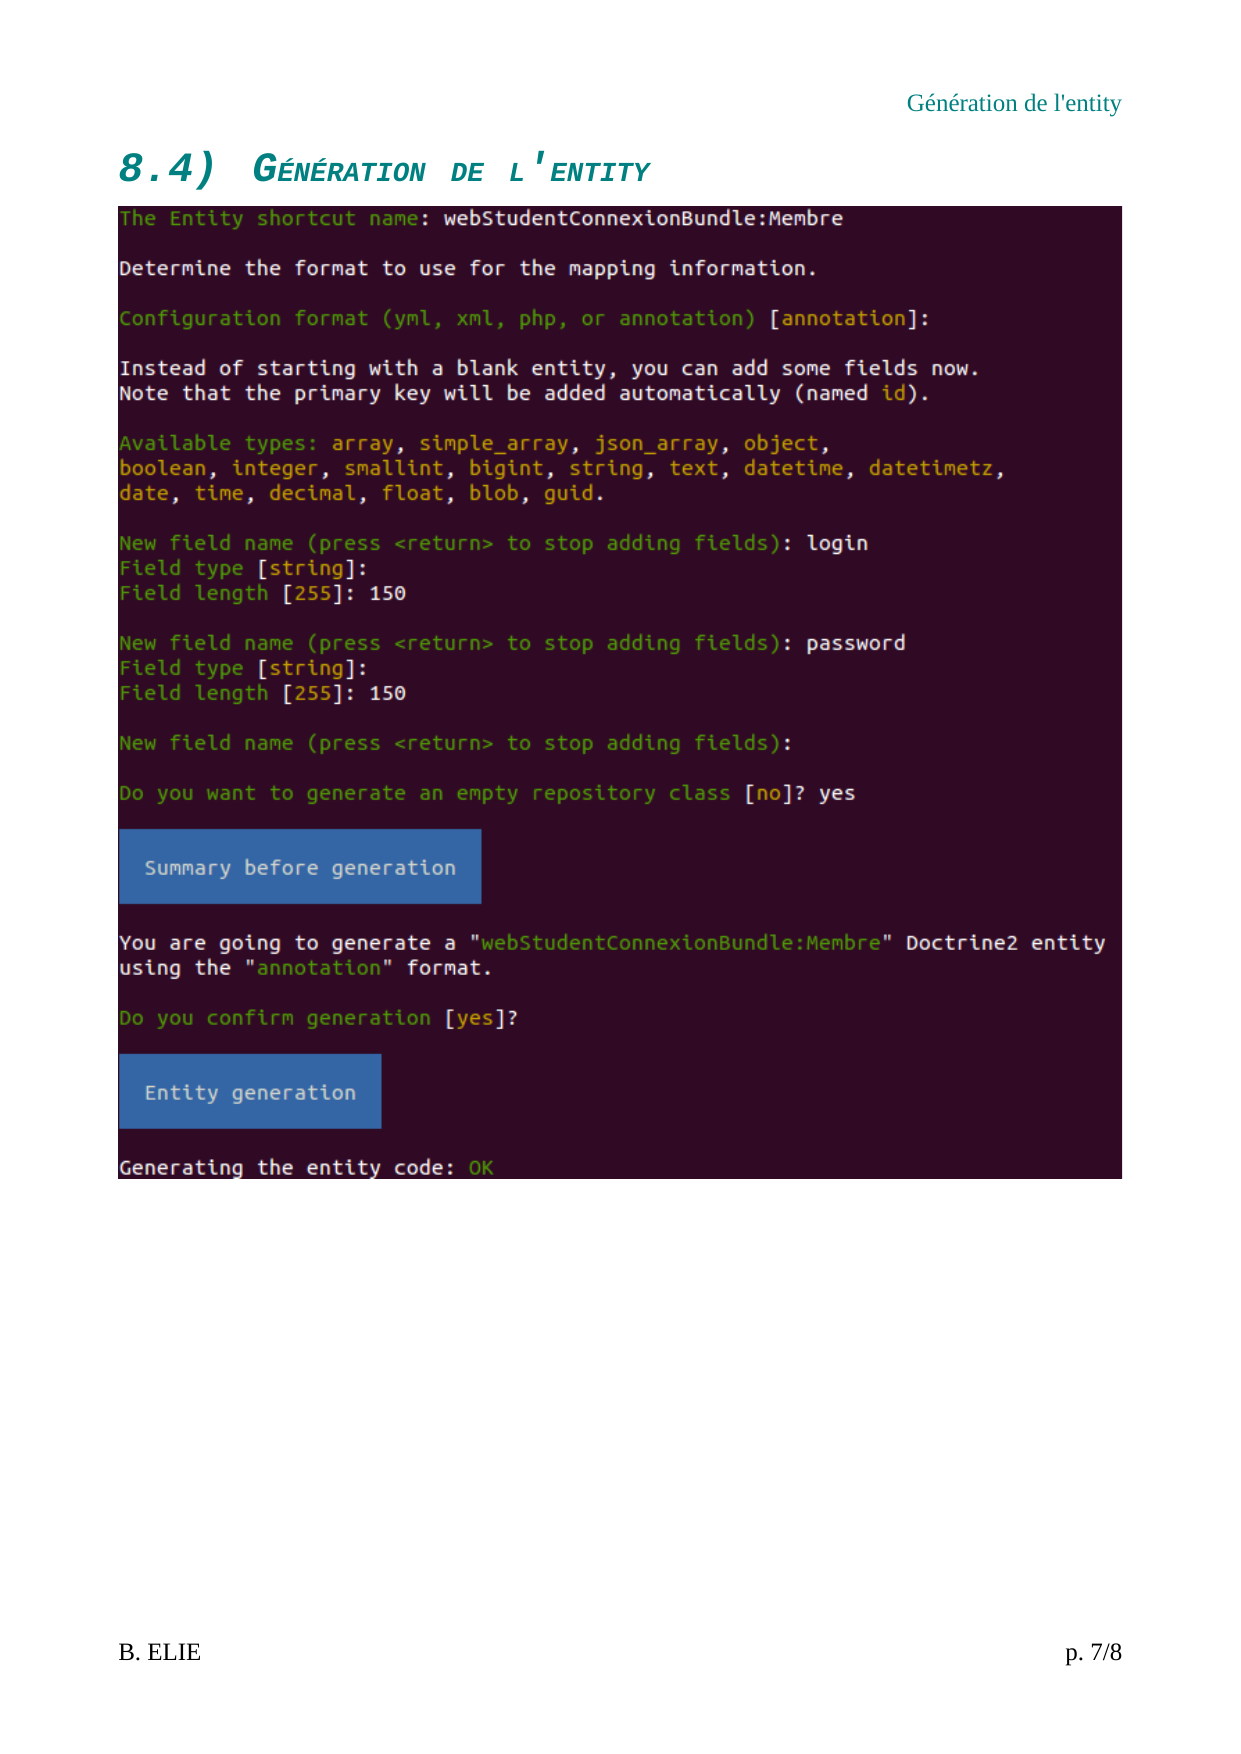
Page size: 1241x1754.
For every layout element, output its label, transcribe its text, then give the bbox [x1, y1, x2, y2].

subtitle Génération de l'entity [118, 147, 1122, 194]
picture [118, 206, 1123, 1179]
